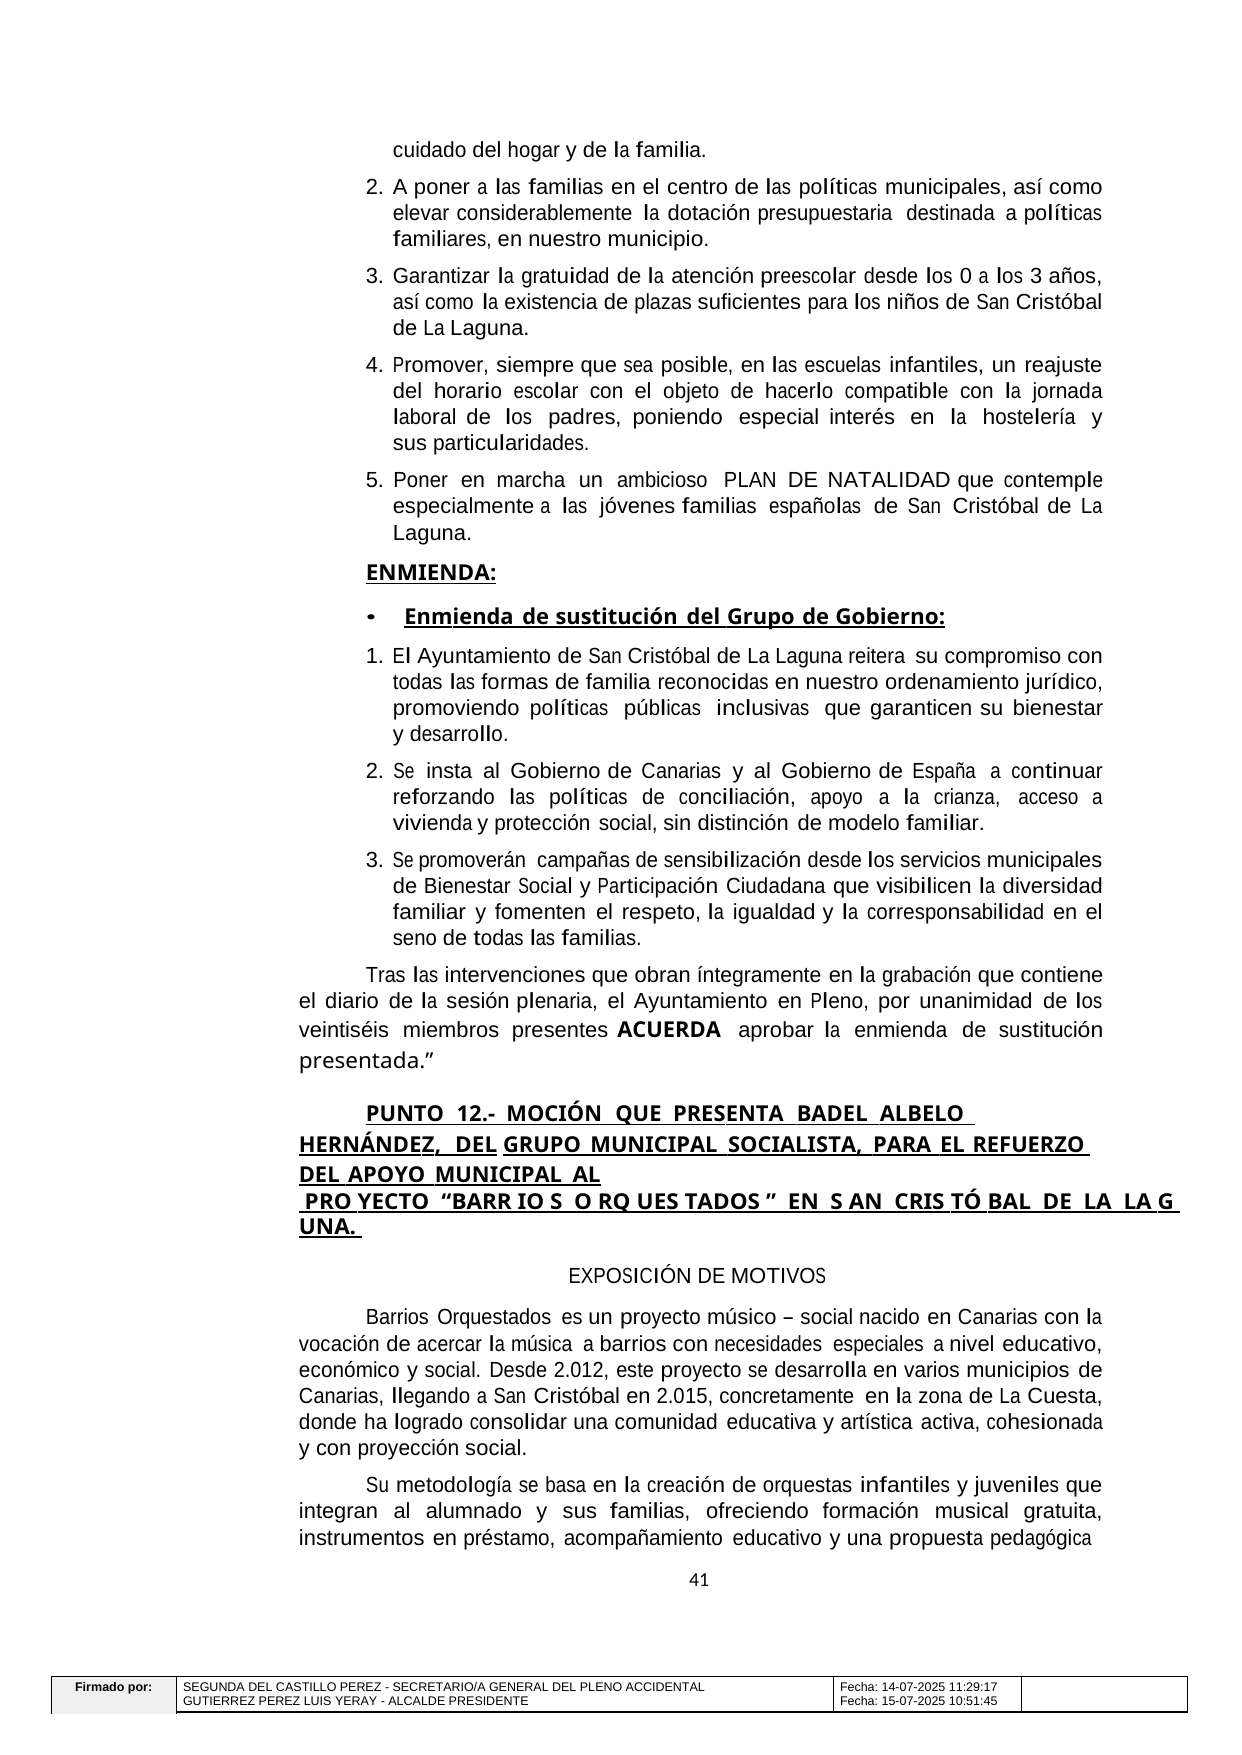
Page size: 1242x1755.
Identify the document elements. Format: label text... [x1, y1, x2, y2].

text 4. Promover, siempre que sea posible, en las escuelas infantiles, un reajuste del horario escolar con el objeto de hacerlo compatible con la jornada laboral de los padres, poniendo especial interés en la hostelería y sus particularidades. [366, 352, 1102, 455]
table_header Firmado por: [52, 1677, 176, 1711]
text 1. El Ayuntamiento de San Cristóbal de La Laguna reitera su compromiso con todas las formas de familia reconocidas en nuestro ordenamiento jurídico, promoviendo políticas públicas inclusivas que garanticen su bienestar y desarrollo. [366, 642, 1103, 746]
text PRO YECTO “BARR IO S O RQ UES TADOS ” EN S AN CRIS TÓ BAL DE LA LA G UNA. [299, 1189, 1202, 1239]
text 2. A poner a las familias en el centro de las políticas municipales, así como elevar considerablemente la dotación presupuestaria destinada a políticas familiares, en nuestro municipio. [366, 174, 1102, 251]
text cuidado del hogar y de la familia. [393, 137, 1202, 162]
text Barrios Orquestados es un proyecto músico – social nacido en Canarias con la vocación de acercar la música a barrios con necesidades especiales a nivel educativo, económico y social. Desde 2.012, este proyecto se desarrolla en varios municipios de Canarias, llegando a San Cristóbal en 2.015, concretamente en la zona de La Cuesta, donde ha logrado consolidar una comunidad educativa y artística activa, cohesionada y con proyección social. [299, 1301, 1103, 1460]
text 2. Se insta al Gobierno de Canarias y al Gobierno de España a continuar reforzando las políticas de conciliación, apoyo a la crianza, acceso a vivienda y protección social, sin distinción de modelo familiar. [366, 758, 1103, 835]
text ENMIENDA: [366, 557, 1202, 587]
text Tras las intervenciones que obran íntegramente en la grabación que contiene el diario de la sesión plenaria, el Ayuntamiento en Pleno, por unanimidad de los veintiséis miembros presentes ACUERDA aprobar la enmienda de sustitución presentada.” [299, 962, 1103, 1075]
text PUNTO 12.- MOCIÓN QUE PRESENTA BADEL ALBELO HERNÁNDEZ, DEL GRUPO MUNICIPAL SOCIALISTA, PARA EL REFUERZO DEL APOYO MUNICIPAL AL [299, 1098, 1116, 1189]
table_header SEGUNDA DEL CASTILLO PEREZ - SECRETARIO/A GENERAL DEL PLENO ACCIDENTAL GUTIERREZ PEREZ LUIS YERAY - ALCALDE PRESIDENTE [177, 1677, 833, 1711]
text 41 [683, 1568, 714, 1592]
text 5. Poner en marcha un ambicioso PLAN DE NATALIDAD que contemple especialmente a las jóvenes familias españolas de San Cristóbal de La Laguna. [366, 467, 1103, 545]
table_header Fecha: 14-07-2025 11:29:17 Fecha: 15-07-2025 10:51:45 [834, 1677, 1021, 1711]
text EXPOSICIÓN DE MOTIVOS [568, 1263, 1202, 1289]
table_header [1022, 1677, 1187, 1711]
text 3. Garantizar la gratuidad de la atención preescolar desde los 0 a los 3 años, así como la existencia de plazas suficientes para los niños de San Cristóbal de La Laguna. [366, 263, 1102, 340]
text Su metodología se basa en la creación de orquestas infantiles y juveniles que integran al alumnado y sus familias, ofreciendo formación musical gratuita, instrumentos en préstamo, acompañamiento educativo y una propuesta pedagógica [299, 1472, 1103, 1549]
text • Enmienda de sustitución del Grupo de Gobierno: [366, 601, 1202, 631]
text 3. Se promoverán campañas de sensibilización desde los servicios municipales de Bienestar Social y Participación Ciudadana que visibilicen la diversidad familiar y fomenten el respeto, la igualdad y la corresponsabilidad en el seno de todas las familias. [366, 847, 1103, 950]
